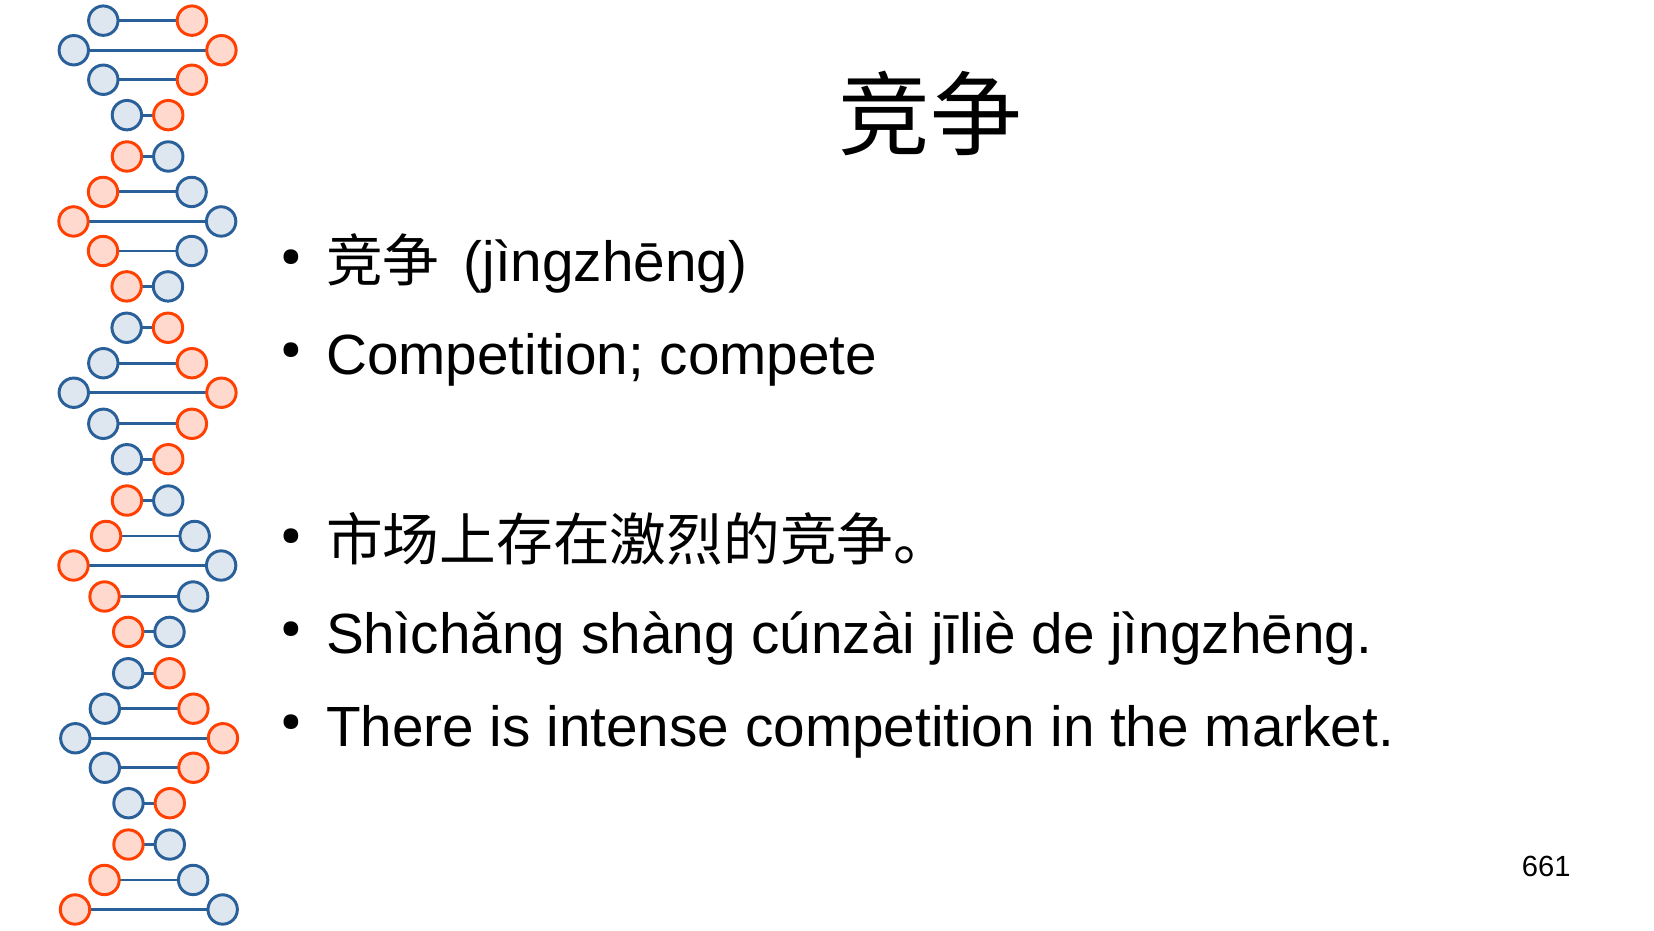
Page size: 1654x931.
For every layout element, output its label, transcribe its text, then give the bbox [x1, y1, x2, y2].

title 竞争 [265, 35, 1595, 189]
list 竞争 (jìngzhēng) Competition; compete 市场上存在激烈的竞争。 Shìchǎng shàng cúnzài jīliè de jìngzhēng. There is intense competition in the market. [265, 224, 1595, 764]
